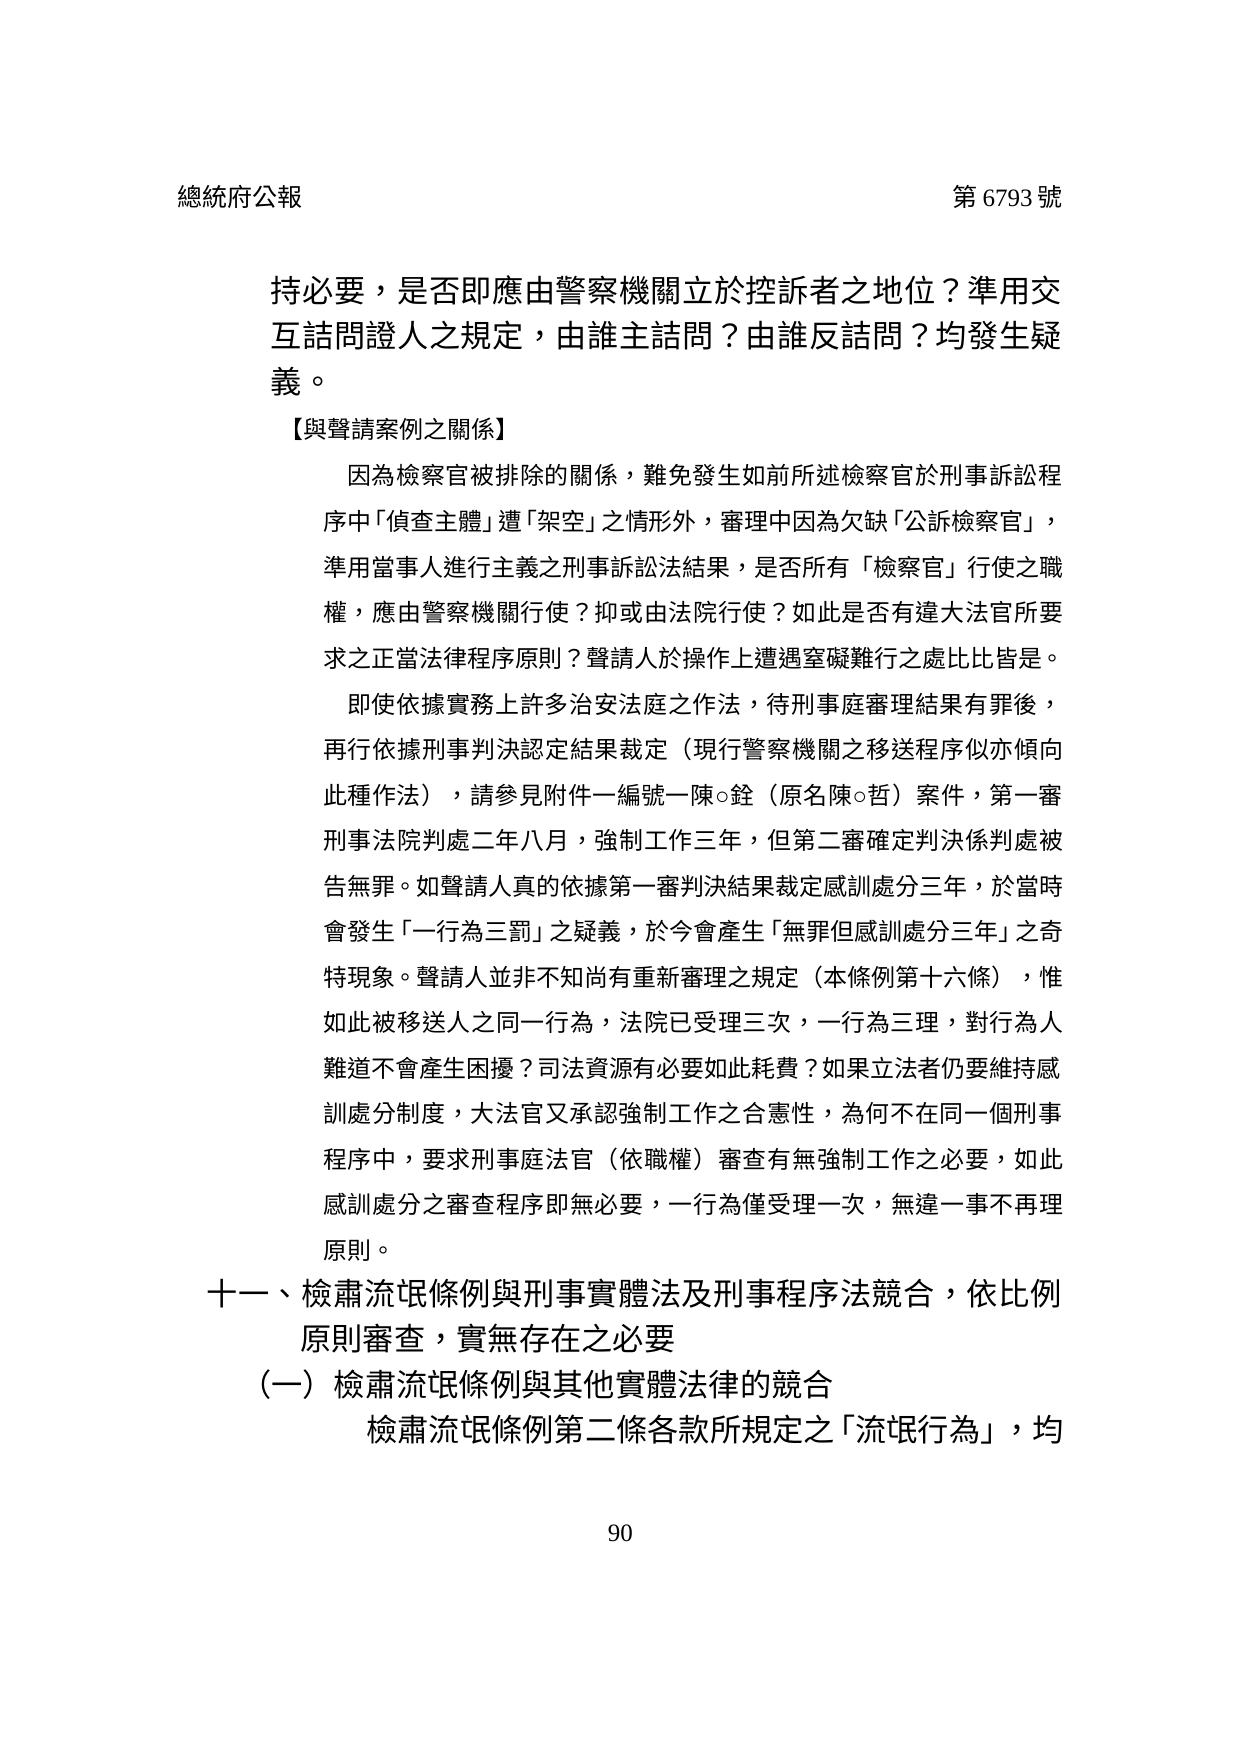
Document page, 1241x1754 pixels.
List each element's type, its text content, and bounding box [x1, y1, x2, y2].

text 檢肅流氓條例第二條各款所規定之「流氓行為」，均 [335, 1405, 1063, 1451]
text 持必要，是否即應由警察機關立於控訴者之地位？準用交互詰問證人之規定，由誰主詰問？由誰反詰問？均發生疑義。 [271, 266, 1063, 402]
text （一）檢肅流氓條例與其他實體法律的競合 [177, 1359, 1063, 1405]
text 【與聲請案例之關係】 [279, 402, 1063, 448]
text 即使依據實務上許多治安法庭之作法，待刑事庭審理結果有罪後，再行依據刑事判決認定結果裁定（現行警察機關之移送程序似亦傾向此種作法），請參見附件一編號一陳○銓（原名陳○哲）案件，第一審刑事法院判處二年八月，強制工作三年，但第二審確定判決係判處被告無罪。如聲請人真的依據第一審判決結果裁定感訓處分三年，於當時會發生「一行為三罰」之疑義，於今會產生「無罪但感訓處分三年」之奇特現象。聲請人並非不知尚有重新審理之規定（本條例第十六條），惟如此被移送人之同一行為，法院已受理三次，一行為三理，對行為人難道不會產生困擾？司法資源有必要如此耗費？如果立法者仍要維持感訓處分制度，大法官又承認強制工作之合憲性，為何不在同一個刑事程序中，要求刑事庭法官（依職權）審查有無強制工作之必要，如此感訓處分之審查程序即無必要，一行為僅受理一次，無違一事不再理原則。 [323, 677, 1063, 1268]
text 十一、檢肅流氓條例與刑事實體法及刑事程序法競合，依比例原則審查，實無存在之必要 [206, 1268, 1063, 1359]
text 因為檢察官被排除的關係，難免發生如前所述檢察官於刑事訴訟程序中「偵查主體」遭「架空」之情形外，審理中因為欠缺「公訴檢察官」，準用當事人進行主義之刑事訴訟法結果，是否所有「檢察官」行使之職權，應由警察機關行使？抑或由法院行使？如此是否有違大法官所要求之正當法律程序原則？聲請人於操作上遭遇窒礙難行之處比比皆是。 [323, 448, 1063, 677]
